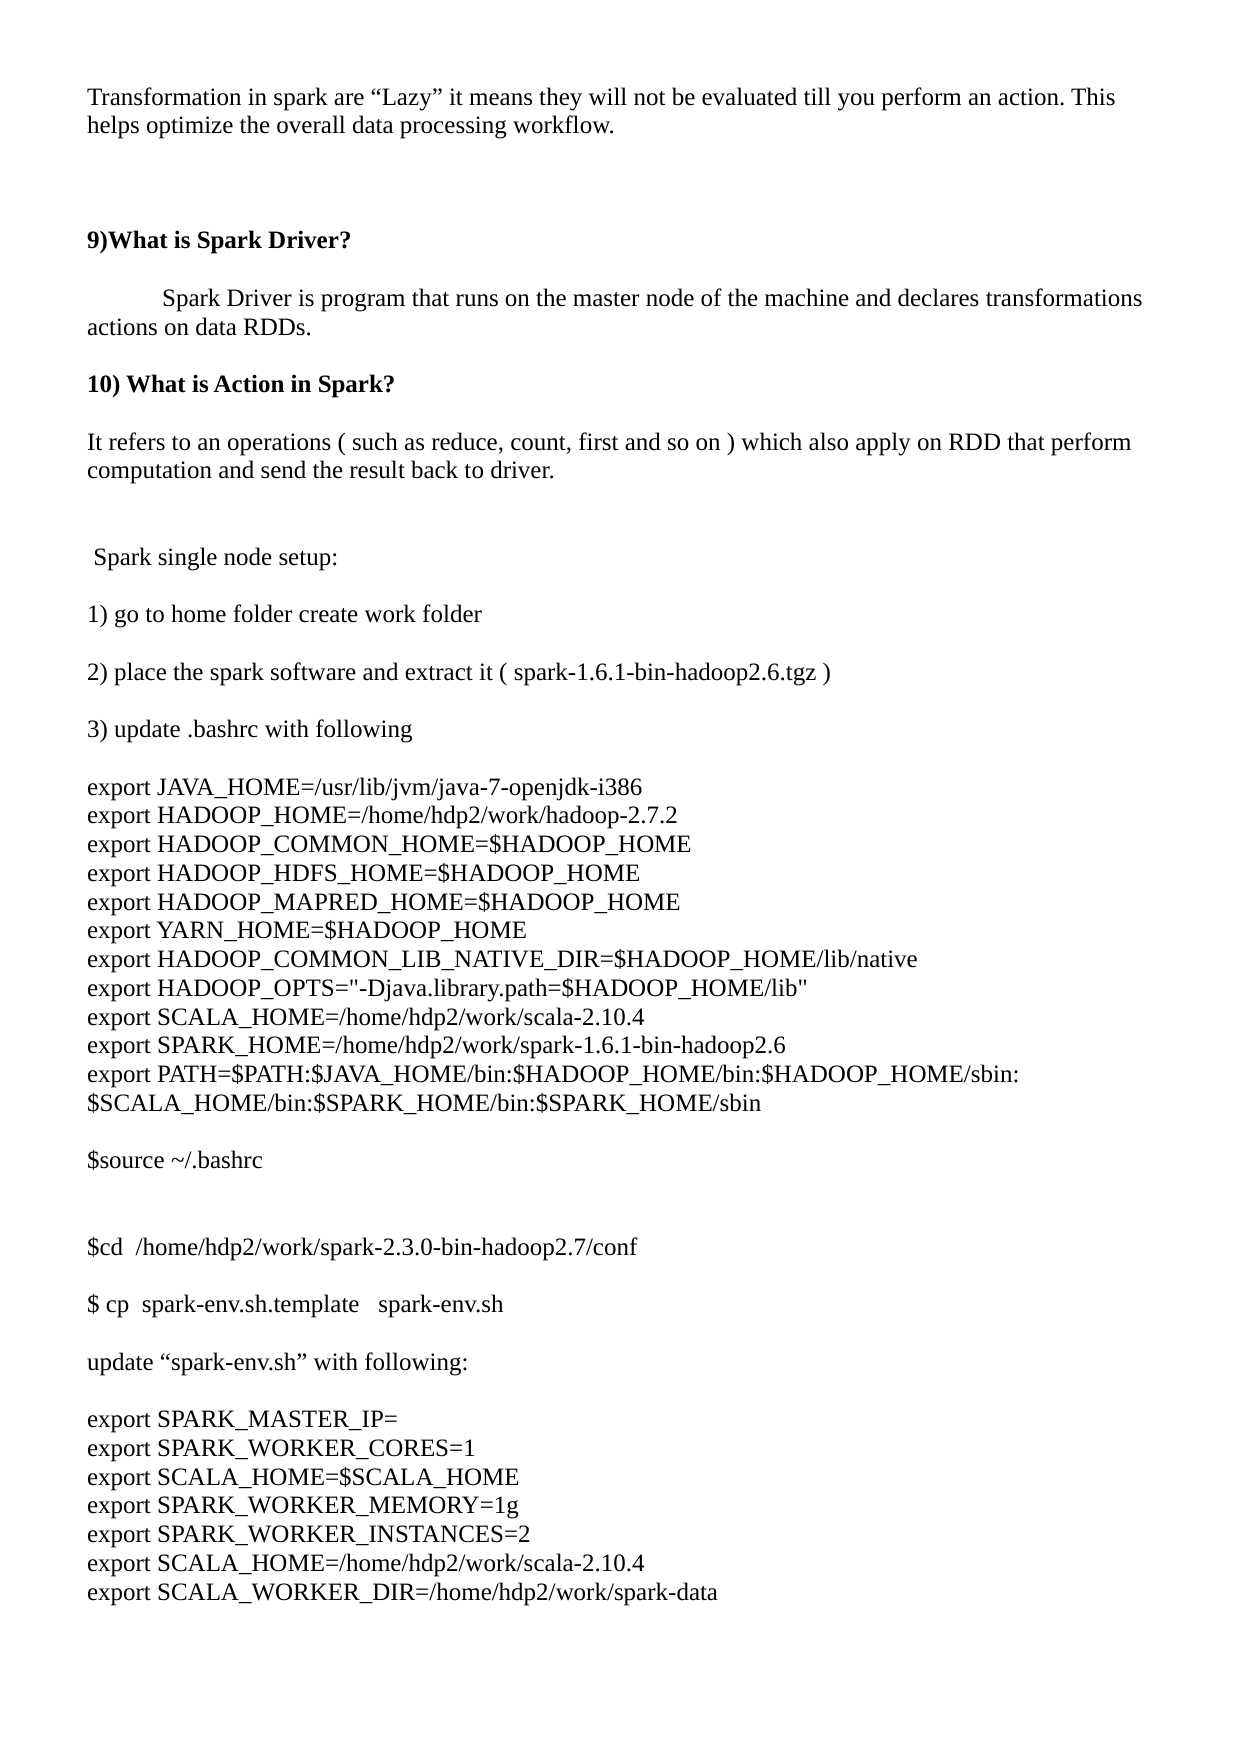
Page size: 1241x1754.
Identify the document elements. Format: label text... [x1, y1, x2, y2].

text 2) place the spark software and extract it ( spark-1.6.1-bin-hadoop2.6.tgz ) [87, 657, 1155, 685]
text export HADOOP_COMMON_LIB_NATIVE_DIR=$HADOOP_HOME/lib/native [87, 944, 1155, 973]
text export SPARK_MASTER_IP= [87, 1404, 1155, 1433]
text $cd /home/hdp2/work/spark-2.3.0-bin-hadoop2.7/conf [87, 1232, 1155, 1260]
text export SPARK_WORKER_INSTANCES=2 [87, 1519, 1155, 1548]
text 3) update .bashrc with following [87, 714, 1155, 743]
text update “spark-env.sh” with following: [87, 1347, 1155, 1375]
text export SCALA_WORKER_DIR=/home/hdp2/work/spark-data [87, 1577, 1155, 1605]
text export HADOOP_COMMON_HOME=$HADOOP_HOME [87, 829, 1155, 858]
text export HADOOP_HDFS_HOME=$HADOOP_HOME [87, 858, 1155, 887]
text Spark single node setup: [87, 542, 1155, 570]
text Transformation in spark are “Lazy” it means they will not be evaluated till you perform an action. This helps optimize the overall data processing workflow. [87, 82, 1155, 139]
text export HADOOP_HOME=/home/hdp2/work/hadoop-2.7.2 [87, 800, 1155, 829]
text 10) What is Action in Spark? [87, 369, 1155, 398]
text export SCALA_HOME=$SCALA_HOME [87, 1462, 1155, 1490]
text export SCALA_HOME=/home/hdp2/work/scala-2.10.4 [87, 1002, 1155, 1030]
text $source ~/.bashrc [87, 1145, 1155, 1174]
text Spark Driver is program that runs on the master node of the machine and declares transformations actions on data RDDs. [87, 283, 1155, 340]
text $ cp spark-env.sh.template spark-env.sh [87, 1289, 1155, 1318]
text export SCALA_HOME=/home/hdp2/work/scala-2.10.4 [87, 1548, 1155, 1577]
text export HADOOP_MAPRED_HOME=$HADOOP_HOME [87, 887, 1155, 915]
text export SPARK_HOME=/home/hdp2/work/spark-1.6.1-bin-hadoop2.6 [87, 1030, 1155, 1059]
text 9)What is Spark Driver? [87, 225, 1155, 254]
text It refers to an operations ( such as reduce, count, first and so on ) which also apply on RDD that perform computation and send the result back to driver. [87, 427, 1155, 484]
text export JAVA_HOME=/usr/lib/jvm/java-7-openjdk-i386 [87, 772, 1155, 800]
text 1) go to home folder create work folder [87, 599, 1155, 628]
text export YARN_HOME=$HADOOP_HOME [87, 915, 1155, 944]
text export SPARK_WORKER_CORES=1 [87, 1433, 1155, 1462]
text export PATH=$PATH:$JAVA_HOME/bin:$HADOOP_HOME/bin:$HADOOP_HOME/sbin:$SCALA_HOME/bin:$SPARK_HOME/bin:$SPARK_HOME/sbin [87, 1059, 1155, 1117]
text export HADOOP_OPTS="-Djava.library.path=$HADOOP_HOME/lib" [87, 973, 1155, 1002]
text export SPARK_WORKER_MEMORY=1g [87, 1490, 1155, 1519]
